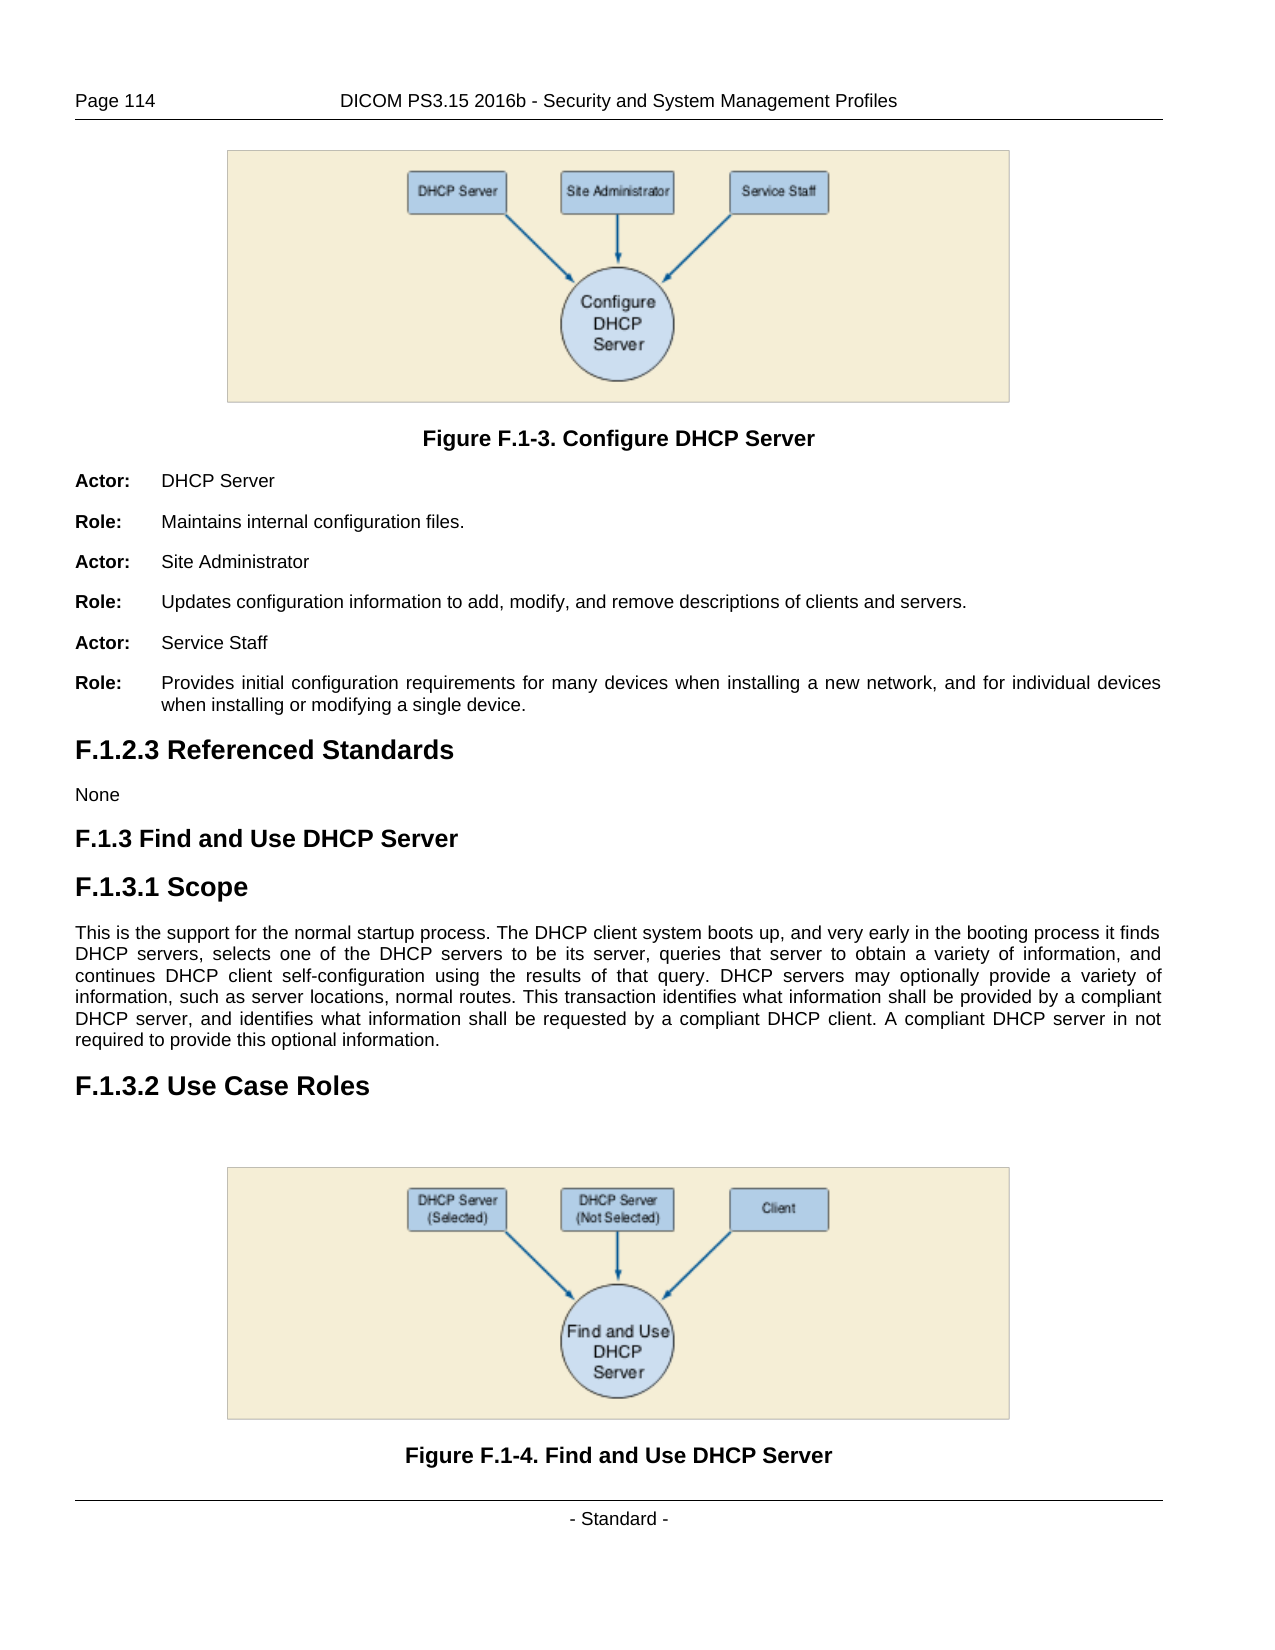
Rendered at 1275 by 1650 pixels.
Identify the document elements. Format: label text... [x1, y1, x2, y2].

text Actor: Site Administrator [75, 551, 1162, 572]
text Role: Maintains internal configuration files. [75, 511, 1162, 532]
text None [75, 784, 1162, 805]
text F.1.3.2 Use Case Roles [75, 1069, 1162, 1101]
text Actor: DHCP Server [75, 470, 1162, 492]
text Actor: Service Staff [75, 631, 1162, 653]
text This is the support for the normal startup process. The DHCP client system boots up, and very early in the booting process it finds DHCP servers, selects one of the DHCP servers to be its server, queries that server to obtain a variety of information, and continues DHCP client self-configuration using the results of that query. DHCP servers may optionally provide a variety of information, such as server locations, normal routes. This transaction identifies what information shall be provided by a compliant DHCP server, and identifies what information shall be requested by a compliant DHCP client. A compliant DHCP server in not required to provide this optional information. [75, 921, 1162, 1051]
text F.1.3.1 Scope [75, 871, 1162, 903]
text Role: Updates configuration information to add, modify, and remove descriptions of clients and servers. [75, 591, 1162, 613]
picture [226, 1167, 1011, 1421]
text Figure F.1-4. Find and Use DHCP Server [75, 1443, 1162, 1468]
text Role: Provides initial configuration requirements for many devices when installing a new network, and for individual devices when installing or modifying a single device. [75, 672, 1162, 715]
picture [226, 150, 1011, 404]
text F.1.3 Find and Use DHCP Server [75, 824, 1162, 853]
text F.1.2.3 Referenced Standards [75, 734, 1162, 765]
text Figure F.1-3. Configure DHCP Server [75, 426, 1162, 451]
